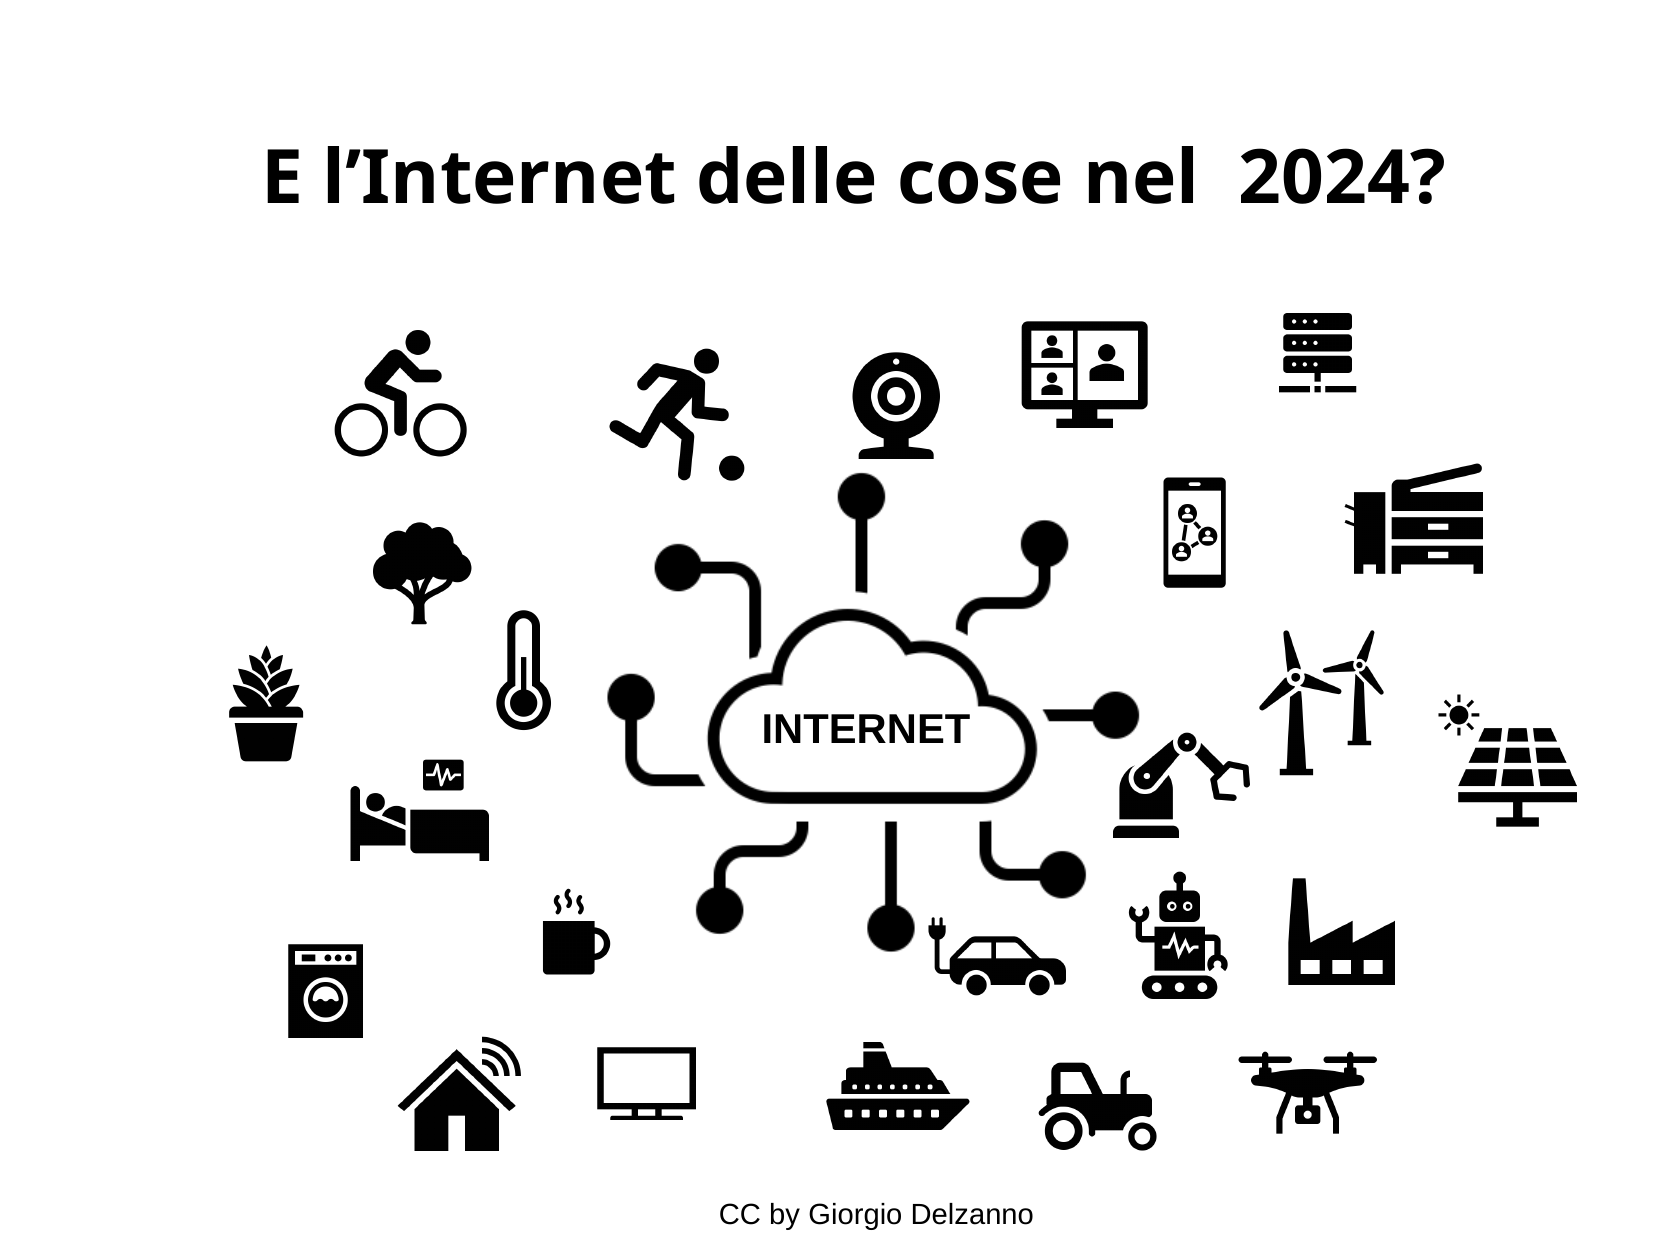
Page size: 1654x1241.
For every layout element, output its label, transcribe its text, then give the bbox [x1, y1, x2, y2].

picture [1266, 856, 1417, 1007]
picture [389, 1032, 524, 1168]
picture [325, 318, 476, 469]
picture [1232, 1017, 1383, 1168]
picture [1338, 443, 1489, 594]
picture [1266, 301, 1369, 404]
picture [271, 936, 380, 1046]
picture [595, 1032, 698, 1135]
picture [201, 637, 332, 768]
picture [1432, 685, 1583, 836]
picture [525, 299, 1396, 1182]
text_box CC by Giorgio Delzanno [704, 1187, 1050, 1238]
text_box E l’Internet delle cose nel 2024? [0, 52, 1611, 296]
picture [344, 515, 589, 887]
text_box INTERNET [746, 694, 986, 759]
